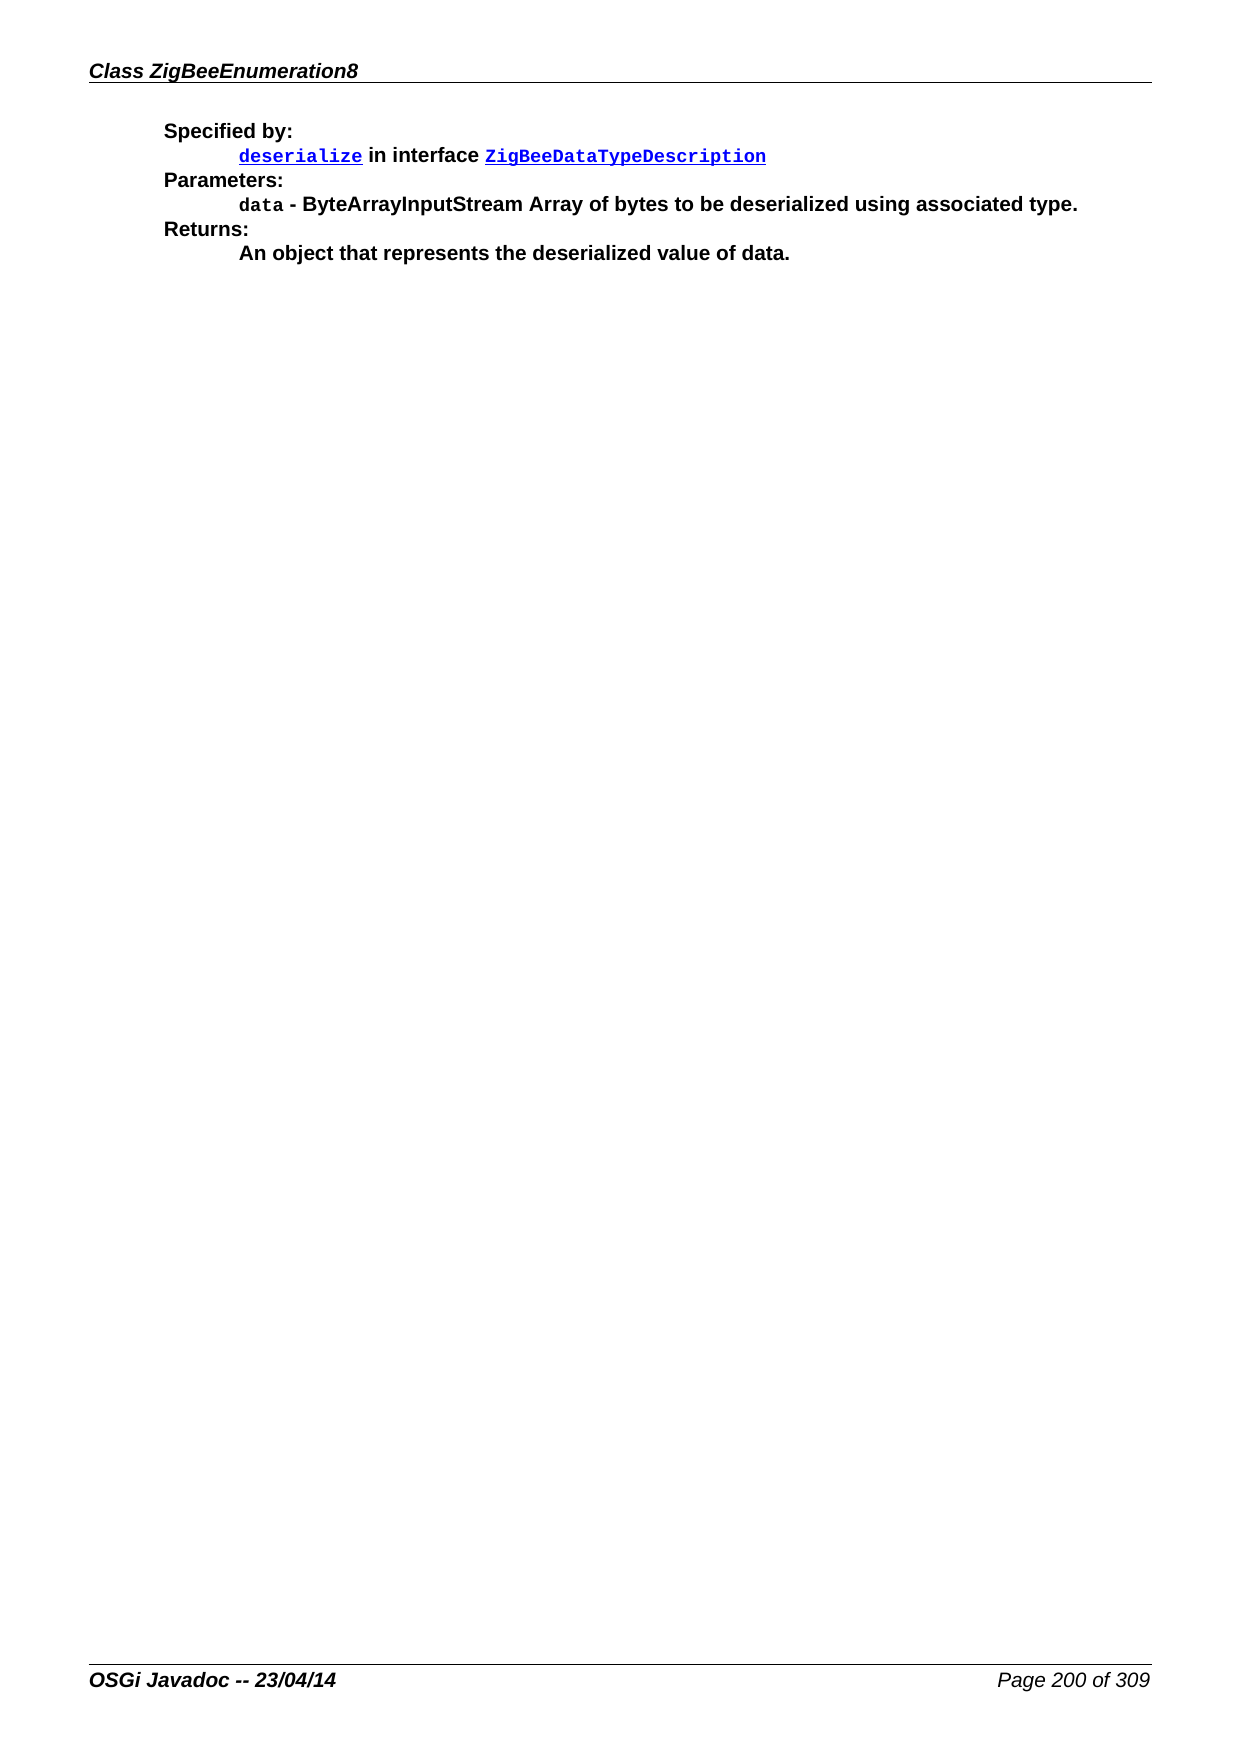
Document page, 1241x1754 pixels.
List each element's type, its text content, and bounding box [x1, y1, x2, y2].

text Parameters: [163, 168, 1152, 192]
text An object that represents the deserialized value of data. [238, 241, 1152, 265]
text Specified by: [163, 118, 1152, 142]
text deserialize in interface ZigBeeDataTypeDescription [238, 142, 1152, 168]
text data - ByteArrayInputStream Array of bytes to be deserialized using associated type. [238, 192, 1152, 217]
text Returns: [163, 217, 1152, 241]
